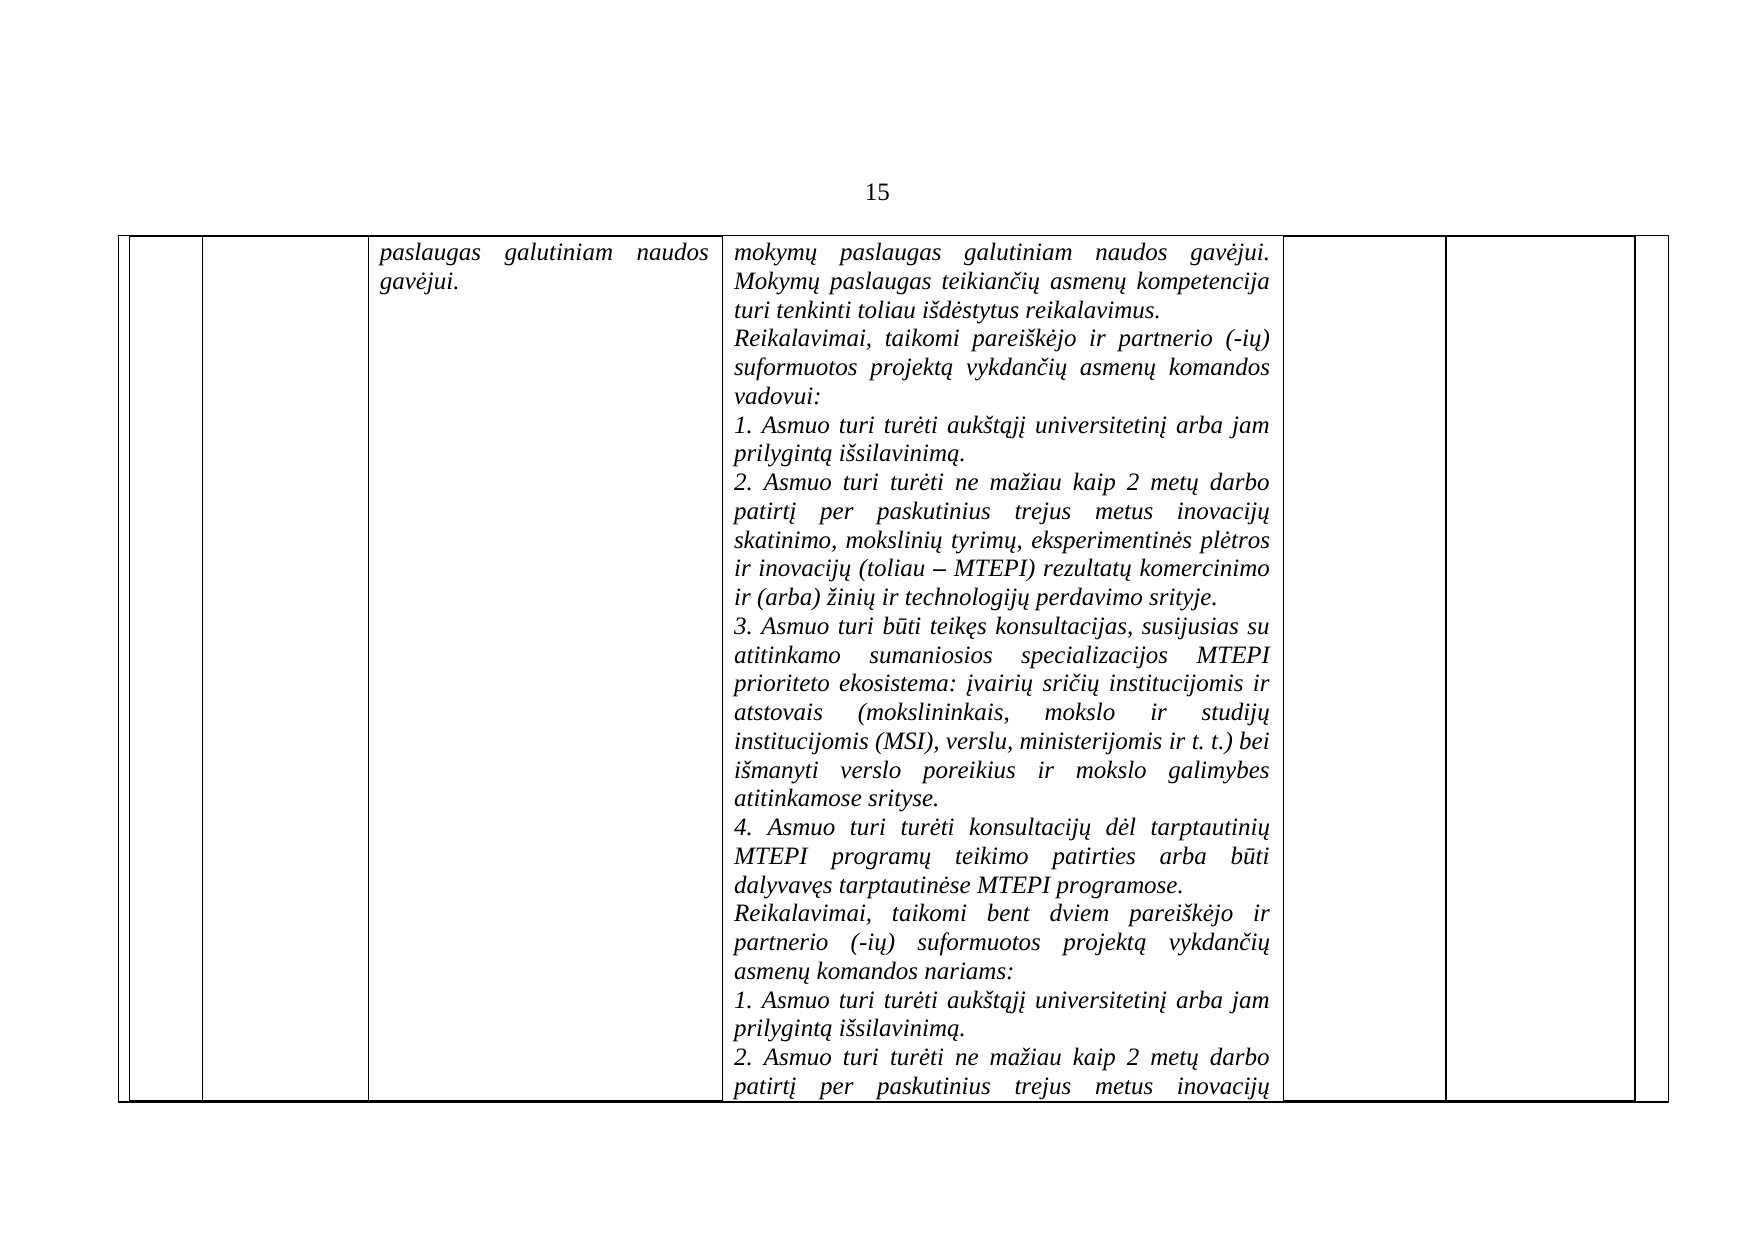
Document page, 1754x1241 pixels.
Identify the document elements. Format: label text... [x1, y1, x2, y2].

table_cell [119, 236, 129, 1101]
table_cell [130, 237, 202, 1100]
table_cell [203, 237, 368, 1100]
table_cell mokymų paslaugas galutiniam naudos gavėjui. Mokymų paslaugas teikiančių asmenų kompetencija turi tenkinti toliau išdėstytus reikalavimus. Reikalavimai, taikomi pareiškėjo ir partnerio (-ių) suformuotos projektą vykdančių asmenų komandos vadovui: 1. Asmuo turi turėti aukštąjį universitetinį arba jam prilygintą išsilavinimą. 2. Asmuo turi turėti ne mažiau kaip 2 metų darbo patirtį per paskutinius trejus metus inovacijų skatinimo, mokslinių tyrimų, eksperimentinės plėtros ir inovacijų (toliau – MTEPI) rezultatų komercinimo ir (arba) žinių ir technologijų perdavimo srityje. 3. Asmuo turi būti teikęs konsultacijas, susijusias su atitinkamo sumaniosios specializacijos MTEPI prioriteto ekosistema: įvairių sričių institucijomis ir atstovais (mokslininkais, mokslo ir studijų institucijomis (MSI), verslu, ministerijomis ir t. t.) bei išmanyti verslo poreikius ir mokslo galimybes atitinkamose srityse. 4. Asmuo turi turėti konsultacijų dėl tarptautinių MTEPI programų teikimo patirties arba būti dalyvavęs tarptautinėse MTEPI programose. Reikalavimai, taikomi bent dviem pareiškėjo ir partnerio (-ių) suformuotos projektą vykdančių asmenų komandos nariams: 1. Asmuo turi turėti aukštąjį universitetinį arba jam prilygintą išsilavinimą. 2. Asmuo turi turėti ne mažiau kaip 2 metų darbo patirtį per paskutinius trejus metus inovacijų [723, 236, 1283, 1100]
table_cell - [1284, 237, 1445, 1100]
table_cell [1636, 236, 1668, 1101]
table_cell paslaugas galutiniam naudos gavėjui. [369, 237, 722, 1100]
table_cell - [1447, 237, 1634, 1100]
